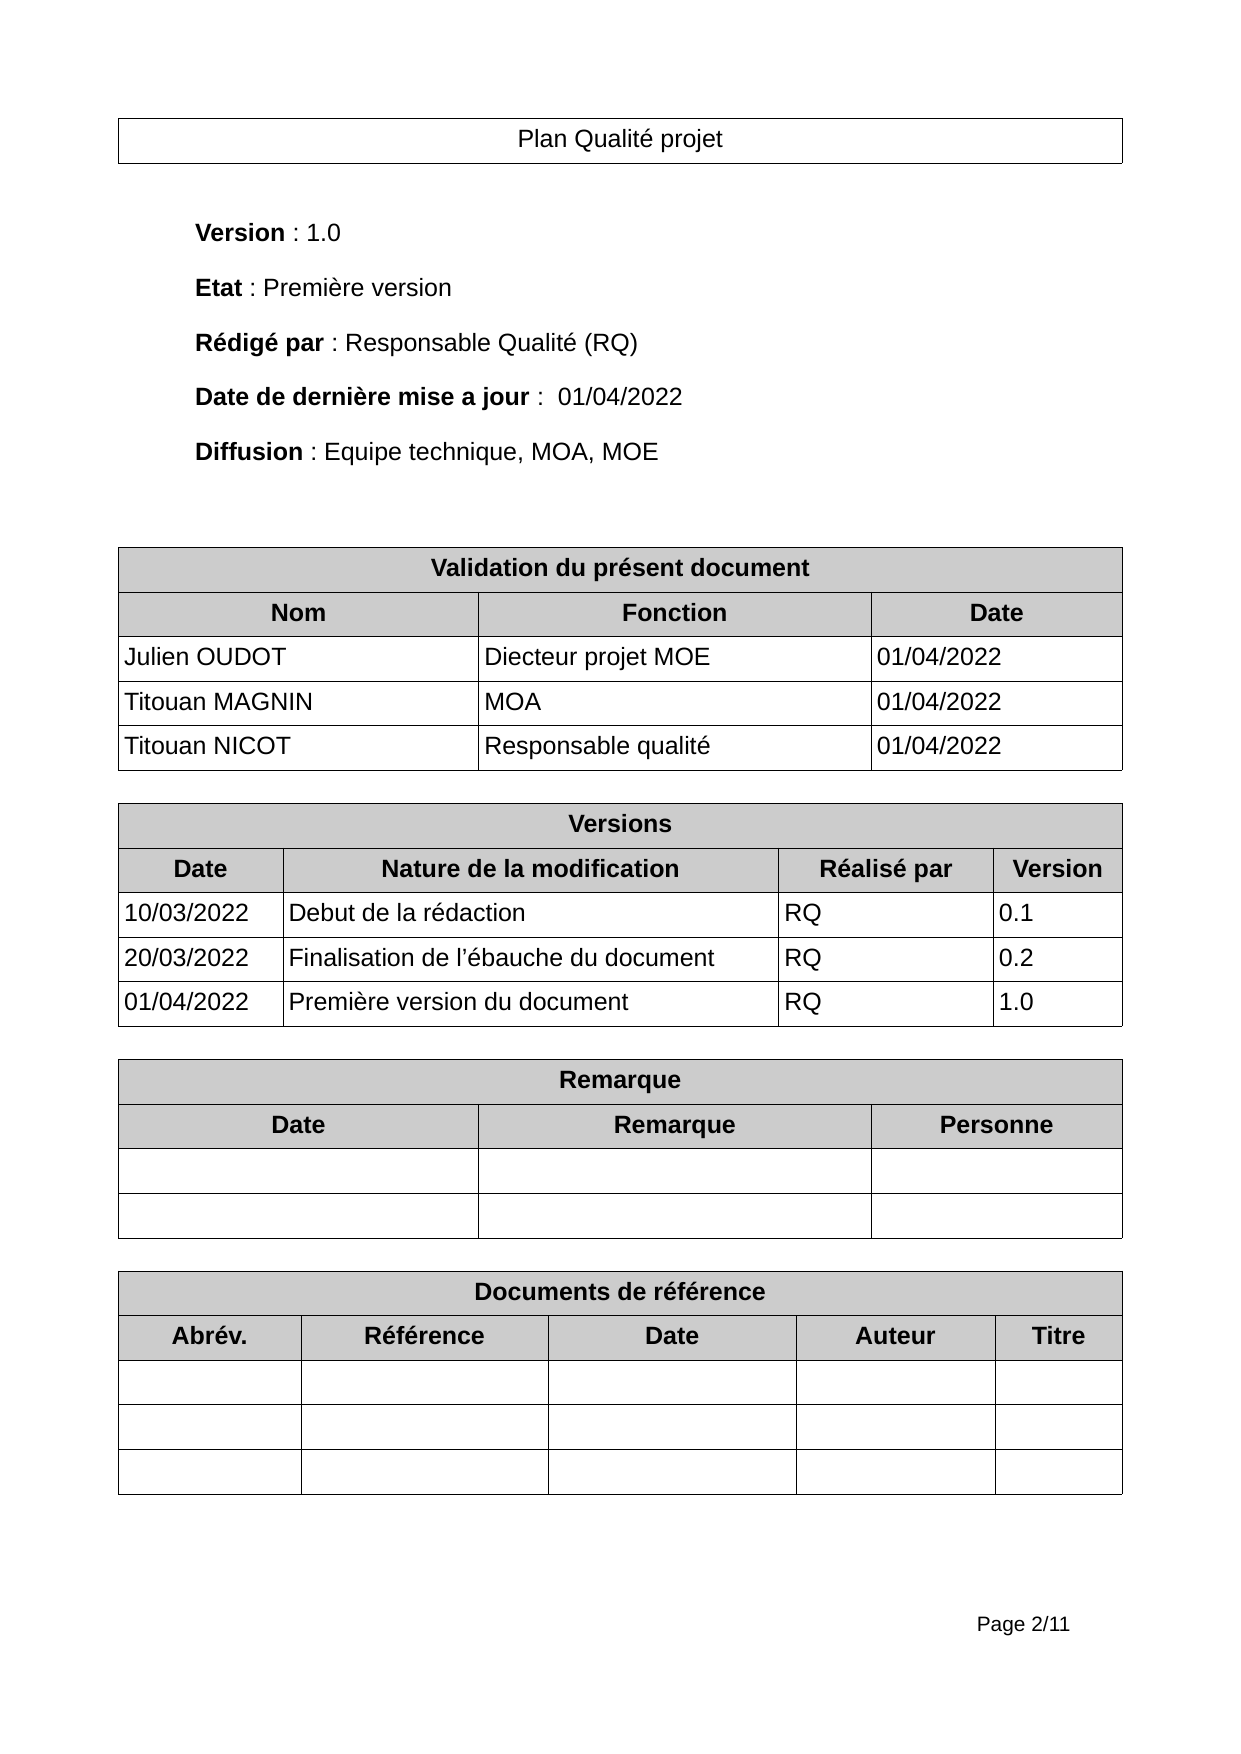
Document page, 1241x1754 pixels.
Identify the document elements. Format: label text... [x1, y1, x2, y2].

table_cell Date [119, 849, 283, 892]
table_cell 1.0 [994, 982, 1122, 1026]
table_header Plan Qualité projet [119, 119, 1122, 163]
table_cell Responsable qualité [479, 726, 871, 770]
table_cell 10/03/2022 [119, 893, 283, 937]
table_header Documents de référence [119, 1272, 1122, 1315]
table_cell [797, 1361, 995, 1404]
table_cell [797, 1405, 995, 1449]
text Rédigé par : Responsable Qualité (RQ) [118, 327, 1122, 356]
table_cell 0.2 [994, 938, 1122, 981]
table_header Remarque [119, 1060, 1122, 1104]
table_cell RQ [779, 938, 993, 981]
table_cell 01/04/2022 [872, 682, 1122, 725]
table_cell [549, 1361, 796, 1404]
table_header Validation du présent document [119, 548, 1122, 592]
table_cell Personne [872, 1105, 1122, 1148]
table_cell Date [549, 1316, 796, 1360]
table_cell Titouan MAGNIN [119, 682, 478, 725]
table_cell Date [119, 1105, 478, 1148]
table_cell Remarque [479, 1105, 871, 1148]
table_cell [119, 1194, 478, 1237]
table_cell Titouan NICOT [119, 726, 478, 770]
table_cell Nature de la modification [284, 849, 778, 892]
table_cell Titre [996, 1316, 1122, 1360]
table_cell [996, 1405, 1122, 1449]
table_cell 01/04/2022 [872, 637, 1122, 681]
table_cell 01/04/2022 [119, 982, 283, 1026]
table_cell [549, 1450, 796, 1493]
table_cell [549, 1405, 796, 1449]
table_cell 0.1 [994, 893, 1122, 937]
table_cell [996, 1450, 1122, 1493]
table_cell [797, 1450, 995, 1493]
table_cell 01/04/2022 [872, 726, 1122, 770]
text Etat : Première version [118, 273, 1122, 301]
table_cell Référence [302, 1316, 548, 1360]
table_cell [119, 1361, 301, 1404]
table_cell [302, 1450, 548, 1493]
table_cell RQ [779, 982, 993, 1026]
table_cell [302, 1361, 548, 1404]
table_cell [872, 1194, 1122, 1237]
table_cell [119, 1405, 301, 1449]
table_cell RQ [779, 893, 993, 937]
table_cell [479, 1149, 871, 1193]
table_cell Version [994, 849, 1122, 892]
table_cell [302, 1405, 548, 1449]
table_cell Julien OUDOT [119, 637, 478, 681]
text Version : 1.0 [118, 218, 1122, 246]
table_cell MOA [479, 682, 871, 725]
table_cell Fonction [479, 593, 871, 636]
table_cell [119, 1149, 478, 1193]
text Diffusion : Equipe technique, MOA, MOE [118, 437, 1122, 466]
table_cell [119, 1450, 301, 1493]
table_cell Première version du document [284, 982, 778, 1026]
table_cell Date [872, 593, 1122, 636]
table_cell [479, 1194, 871, 1237]
table_cell [872, 1149, 1122, 1193]
table_cell Debut de la rédaction [284, 893, 778, 937]
table_cell Auteur [797, 1316, 995, 1360]
table_cell 20/03/2022 [119, 938, 283, 981]
table_header Versions [119, 804, 1122, 848]
table_cell Finalisation de l’ébauche du document [284, 938, 778, 981]
table_cell [996, 1361, 1122, 1404]
table_cell Diecteur projet MOE [479, 637, 871, 681]
table_cell Abrév. [119, 1316, 301, 1360]
table_cell Réalisé par [779, 849, 993, 892]
table_cell Nom [119, 593, 478, 636]
text Date de dernière mise a jour : 01/04/2022 [118, 382, 1122, 411]
